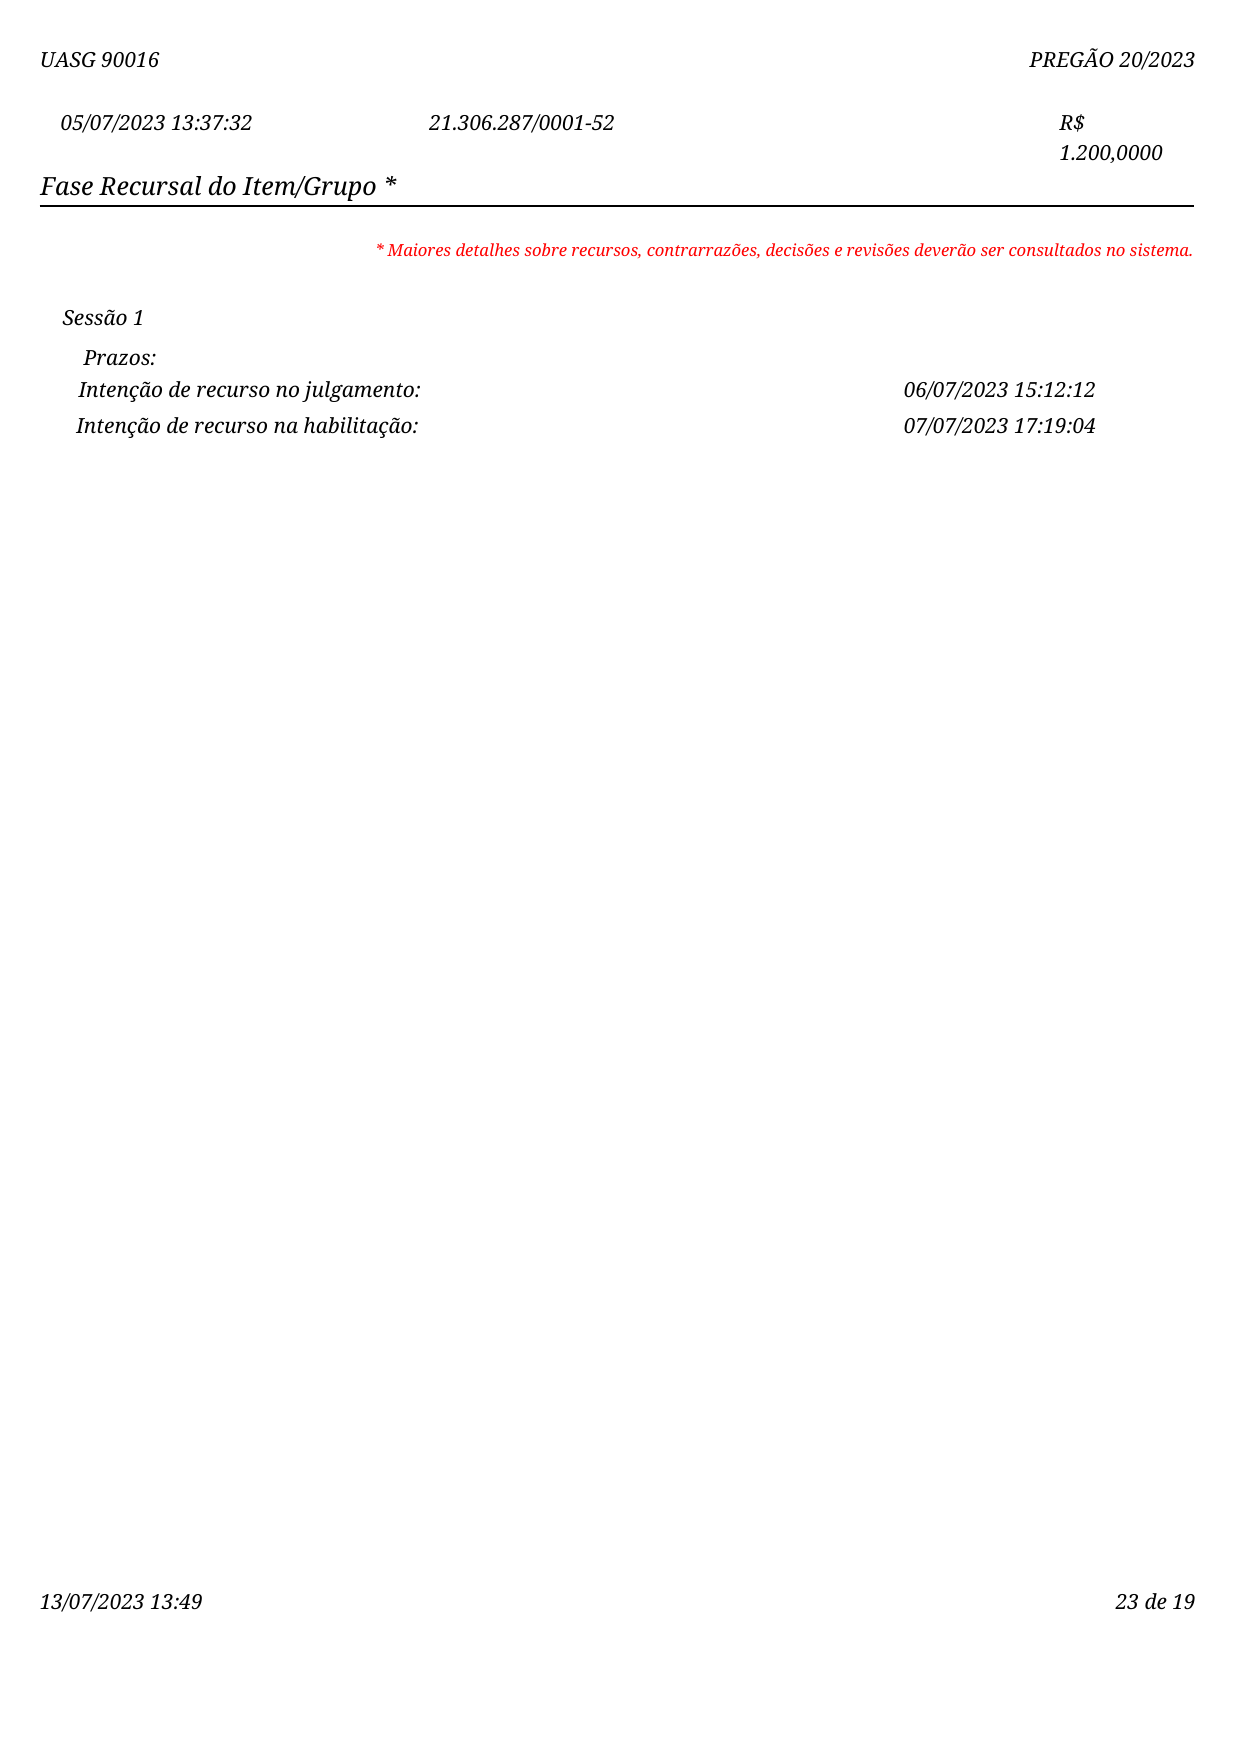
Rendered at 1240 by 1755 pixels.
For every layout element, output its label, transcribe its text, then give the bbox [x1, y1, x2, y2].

text * Maiores detalhes sobre recursos, contrarrazões, decisões e revisões deverão ser consultados no sistema. [39, 238, 1196, 261]
text Intenção de recurso na habilitação: 07/07/2023 17:19:04 [39, 411, 1198, 440]
text Sessão 1 [62, 303, 1197, 331]
text Fase Recursal do Item/Grupo * [40, 168, 1198, 202]
text Intenção de recurso no julgamento: 06/07/2023 15:12:12 [39, 376, 1198, 404]
table_cell 05/07/2023 13:37:32 [60, 108, 429, 168]
table_cell R$ 1.200,0000 [1059, 108, 1175, 168]
text Prazos: [83, 343, 1197, 371]
table_cell 21.306.287/0001-52 [429, 108, 1059, 168]
